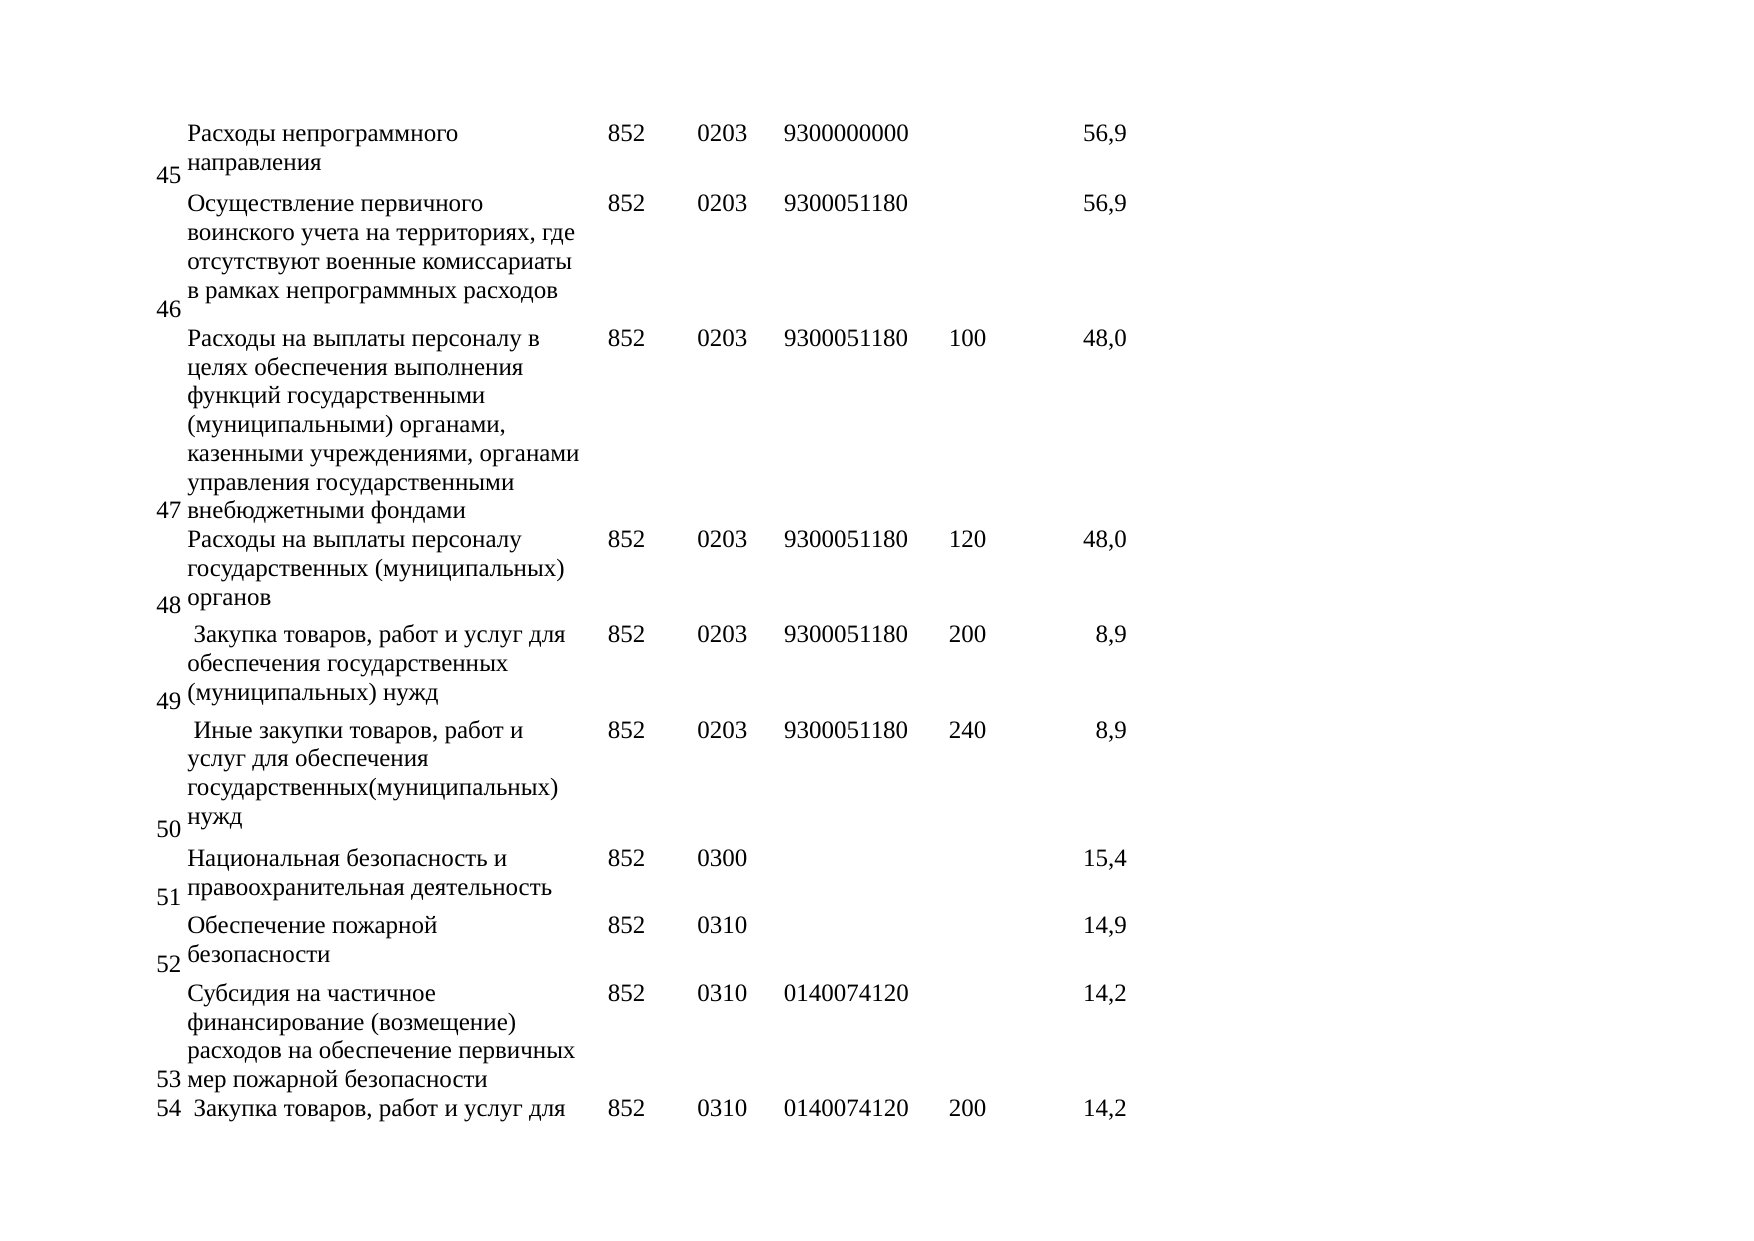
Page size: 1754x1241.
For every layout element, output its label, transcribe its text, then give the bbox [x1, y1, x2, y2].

table_cell 200 [917, 1093, 1017, 1122]
table_cell 852 [584, 978, 669, 1093]
table_cell 0203 [669, 189, 775, 323]
table_cell 14,9 [1018, 910, 1130, 978]
table_cell 0140074120 [775, 978, 917, 1093]
table_cell 46 [115, 189, 184, 323]
table_cell 48,0 [1018, 323, 1130, 524]
table_cell 50 [115, 715, 184, 843]
table_cell 9300051180 [775, 189, 917, 323]
table_cell 100 [917, 323, 1017, 524]
table_cell 14,2 [1018, 978, 1130, 1093]
table_cell 852 [584, 118, 669, 188]
table_cell 852 [584, 715, 669, 843]
table_cell 852 [584, 524, 669, 619]
table_cell 852 [584, 619, 669, 715]
table_cell 0203 [669, 619, 775, 715]
table_cell 8,9 [1018, 619, 1130, 715]
table_cell 0140074120 [775, 1093, 917, 1122]
table_cell Обеспечение пожарной безопасности [184, 910, 583, 978]
table_cell 48 [115, 524, 184, 619]
table_cell 14,2 [1018, 1093, 1130, 1122]
table_cell 0310 [669, 978, 775, 1093]
table_cell 56,9 [1018, 189, 1130, 323]
table_cell 852 [584, 189, 669, 323]
table_cell 9300051180 [775, 715, 917, 843]
table_cell 8,9 [1018, 715, 1130, 843]
table_cell 852 [584, 910, 669, 978]
table_cell 0203 [669, 715, 775, 843]
table_cell [775, 910, 917, 978]
table_cell 120 [917, 524, 1017, 619]
table_cell 49 [115, 619, 184, 715]
table_cell 47 [115, 323, 184, 524]
table_cell 9300051180 [775, 619, 917, 715]
table_cell 852 [584, 843, 669, 910]
table_cell [917, 910, 1017, 978]
table_cell 45 [115, 118, 184, 188]
table_cell Расходы на выплаты персоналу в целях обеспечения выполнения функций государственными (муниципальными) органами, казенными учреждениями, органами управления государственными внебюджетными фондами [184, 323, 583, 524]
table_cell 51 [115, 843, 184, 910]
table_cell Осуществление первичного воинского учета на территориях, где отсутствуют военные комиссариаты в рамках непрограммных расходов [184, 189, 583, 323]
table_cell 852 [584, 1093, 669, 1122]
table_cell 240 [917, 715, 1017, 843]
table_cell 0310 [669, 1093, 775, 1122]
table_cell Субсидия на частичное финансирование (возмещение) расходов на обеспечение первичных мер пожарной безопасности [184, 978, 583, 1093]
table_cell 0203 [669, 524, 775, 619]
table_cell 53 [115, 978, 184, 1093]
table_cell [775, 843, 917, 910]
table_cell 15,4 [1018, 843, 1130, 910]
table_cell 0300 [669, 843, 775, 910]
table_cell 0310 [669, 910, 775, 978]
table_cell Национальная безопасность и правоохранительная деятельность [184, 843, 583, 910]
table_cell 9300000000 [775, 118, 917, 188]
table_cell [917, 189, 1017, 323]
table_cell [917, 843, 1017, 910]
table_cell 52 [115, 910, 184, 978]
table_cell 54 [115, 1093, 184, 1122]
table_cell Иные закупки товаров, работ и услуг для обеспечения государственных(муниципальных) нужд [184, 715, 583, 843]
table_cell Расходы непрограммного направления [184, 118, 583, 188]
table_cell 0203 [669, 323, 775, 524]
table_cell 852 [584, 323, 669, 524]
table_cell 200 [917, 619, 1017, 715]
table_cell 56,9 [1018, 118, 1130, 188]
table_cell Закупка товаров, работ и услуг для [184, 1093, 583, 1122]
table_cell 48,0 [1018, 524, 1130, 619]
table_cell Закупка товаров, работ и услуг для обеспечения государственных (муниципальных) нужд [184, 619, 583, 715]
table_cell 9300051180 [775, 524, 917, 619]
table_cell 0203 [669, 118, 775, 188]
table_cell [917, 118, 1017, 188]
table_cell Расходы на выплаты персоналу государственных (муниципальных) органов [184, 524, 583, 619]
table_cell [917, 978, 1017, 1093]
table_cell 9300051180 [775, 323, 917, 524]
